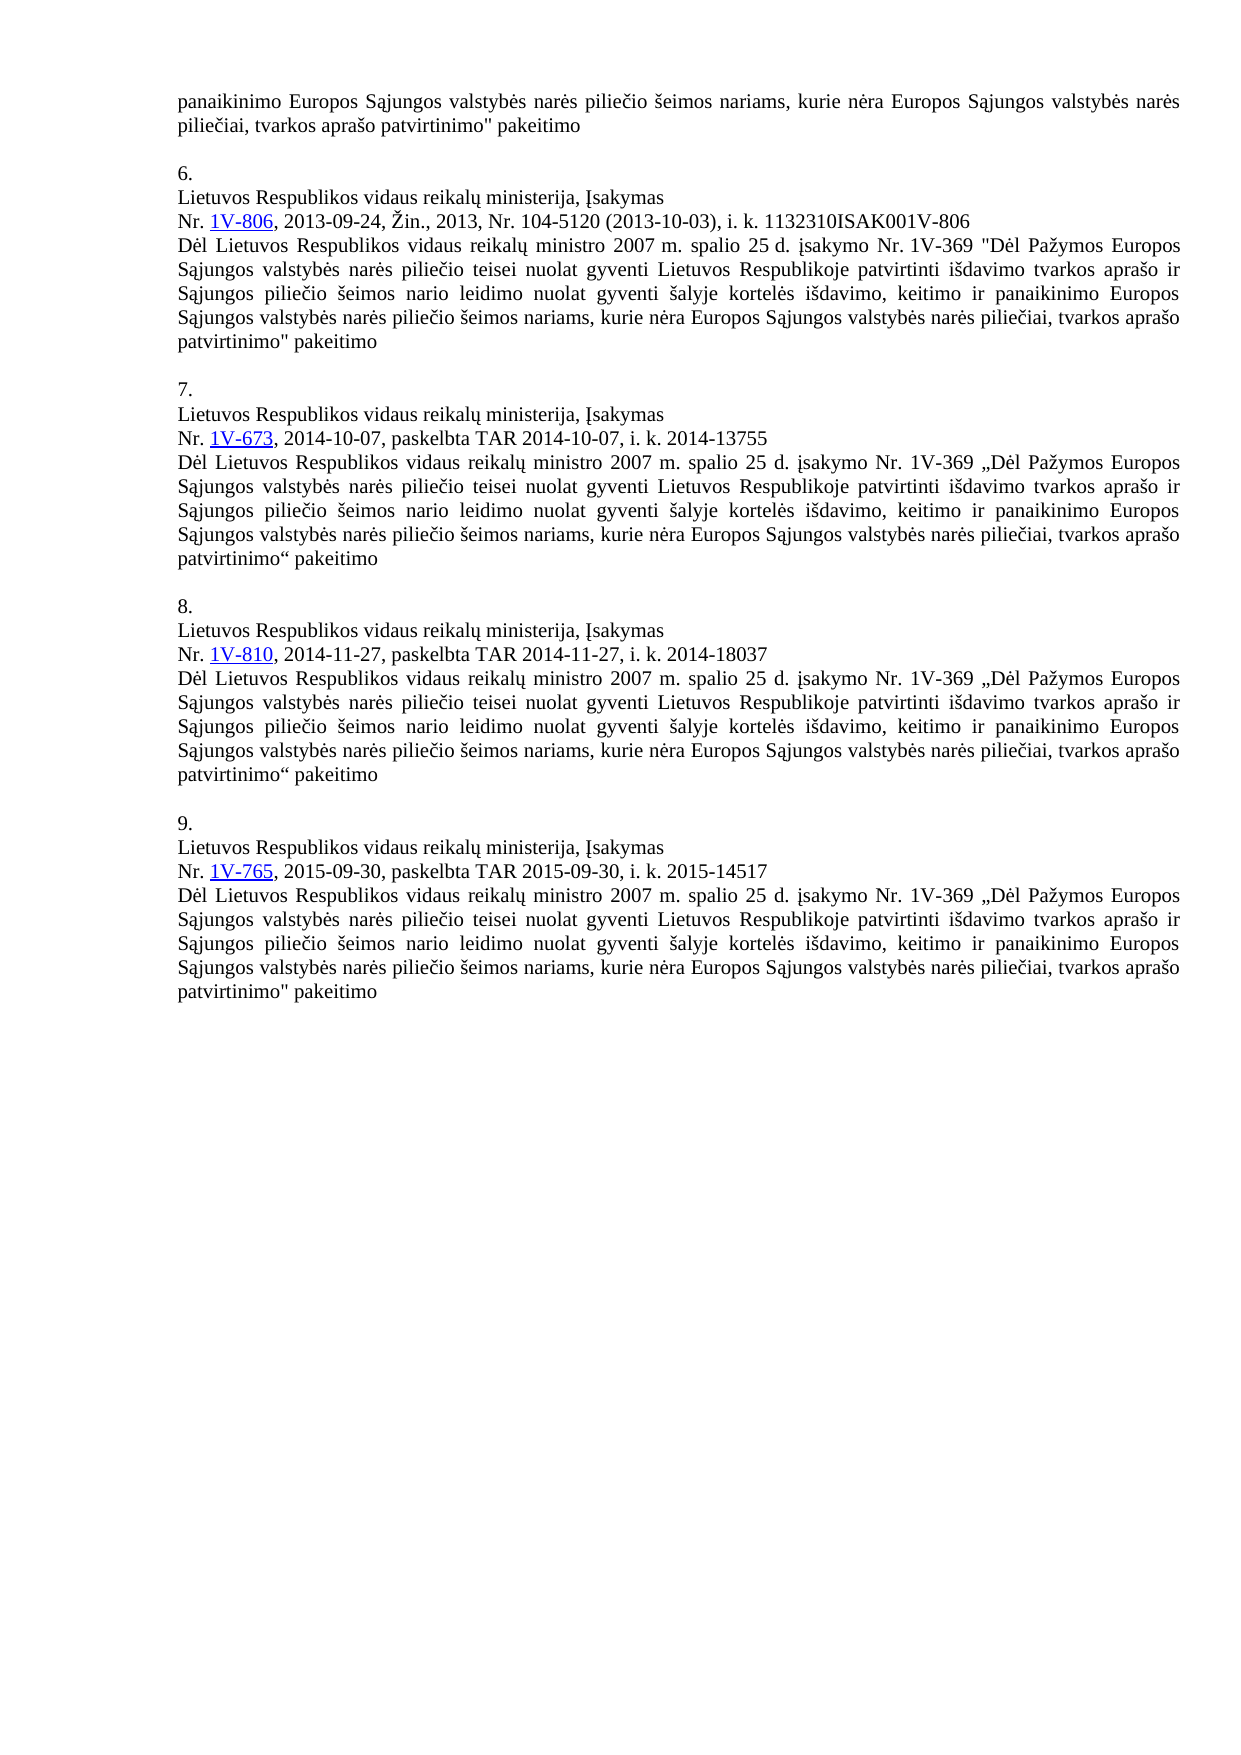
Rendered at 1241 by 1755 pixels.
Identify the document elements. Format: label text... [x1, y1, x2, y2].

text Dėl Lietuvos Respublikos vidaus reikalų ministro 2007 m. spalio 25 d. įsakymo Nr. 1V-369 „Dėl Pažymos Europos Sąjungos valstybės narės piliečio teisei nuolat gyventi Lietuvos Respublikoje patvirtinti išdavimo tvarkos aprašo ir Sąjungos piliečio šeimos nario leidimo nuolat gyventi šalyje kortelės išdavimo, keitimo ir panaikinimo Europos Sąjungos valstybės narės piliečio šeimos nariams, kurie nėra Europos Sąjungos valstybės narės piliečiai, tvarkos aprašo patvirtinimo“ pakeitimo [177, 449, 1181, 570]
text Nr. 1V-673, 2014-10-07, paskelbta TAR 2014-10-07, i. k. 2014-13755 [177, 426, 1181, 449]
text 7. [177, 377, 1181, 401]
text Lietuvos Respublikos vidaus reikalų ministerija, Įsakymas [177, 185, 1181, 209]
text 6. [177, 161, 1181, 185]
text 9. [177, 811, 1181, 834]
text Nr. 1V-806, 2013-09-24, Žin., 2013, Nr. 104-5120 (2013-10-03), i. k. 1132310ISAK001V-806 [177, 209, 1181, 233]
text Lietuvos Respublikos vidaus reikalų ministerija, Įsakymas [177, 401, 1181, 426]
text panaikinimo Europos Sąjungos valstybės narės piliečio šeimos nariams, kurie nėra Europos Sąjungos valstybės narės piliečiai, tvarkos aprašo patvirtinimo" pakeitimo [177, 89, 1181, 137]
text Dėl Lietuvos Respublikos vidaus reikalų ministro 2007 m. spalio 25 d. įsakymo Nr. 1V-369 „Dėl Pažymos Europos Sąjungos valstybės narės piliečio teisei nuolat gyventi Lietuvos Respublikoje patvirtinti išdavimo tvarkos aprašo ir Sąjungos piliečio šeimos nario leidimo nuolat gyventi šalyje kortelės išdavimo, keitimo ir panaikinimo Europos Sąjungos valstybės narės piliečio šeimos nariams, kurie nėra Europos Sąjungos valstybės narės piliečiai, tvarkos aprašo patvirtinimo" pakeitimo [177, 883, 1181, 1003]
text Lietuvos Respublikos vidaus reikalų ministerija, Įsakymas [177, 834, 1181, 859]
text 8. [177, 594, 1181, 618]
text Nr. 1V-810, 2014-11-27, paskelbta TAR 2014-11-27, i. k. 2014-18037 [177, 642, 1181, 666]
text Lietuvos Respublikos vidaus reikalų ministerija, Įsakymas [177, 618, 1181, 642]
text Nr. 1V-765, 2015-09-30, paskelbta TAR 2015-09-30, i. k. 2015-14517 [177, 859, 1181, 883]
text Dėl Lietuvos Respublikos vidaus reikalų ministro 2007 m. spalio 25 d. įsakymo Nr. 1V-369 „Dėl Pažymos Europos Sąjungos valstybės narės piliečio teisei nuolat gyventi Lietuvos Respublikoje patvirtinti išdavimo tvarkos aprašo ir Sąjungos piliečio šeimos nario leidimo nuolat gyventi šalyje kortelės išdavimo, keitimo ir panaikinimo Europos Sąjungos valstybės narės piliečio šeimos nariams, kurie nėra Europos Sąjungos valstybės narės piliečiai, tvarkos aprašo patvirtinimo“ pakeitimo [177, 666, 1181, 786]
text Dėl Lietuvos Respublikos vidaus reikalų ministro 2007 m. spalio 25 d. įsakymo Nr. 1V-369 "Dėl Pažymos Europos Sąjungos valstybės narės piliečio teisei nuolat gyventi Lietuvos Respublikoje patvirtinti išdavimo tvarkos aprašo ir Sąjungos piliečio šeimos nario leidimo nuolat gyventi šalyje kortelės išdavimo, keitimo ir panaikinimo Europos Sąjungos valstybės narės piliečio šeimos nariams, kurie nėra Europos Sąjungos valstybės narės piliečiai, tvarkos aprašo patvirtinimo" pakeitimo [177, 233, 1181, 353]
